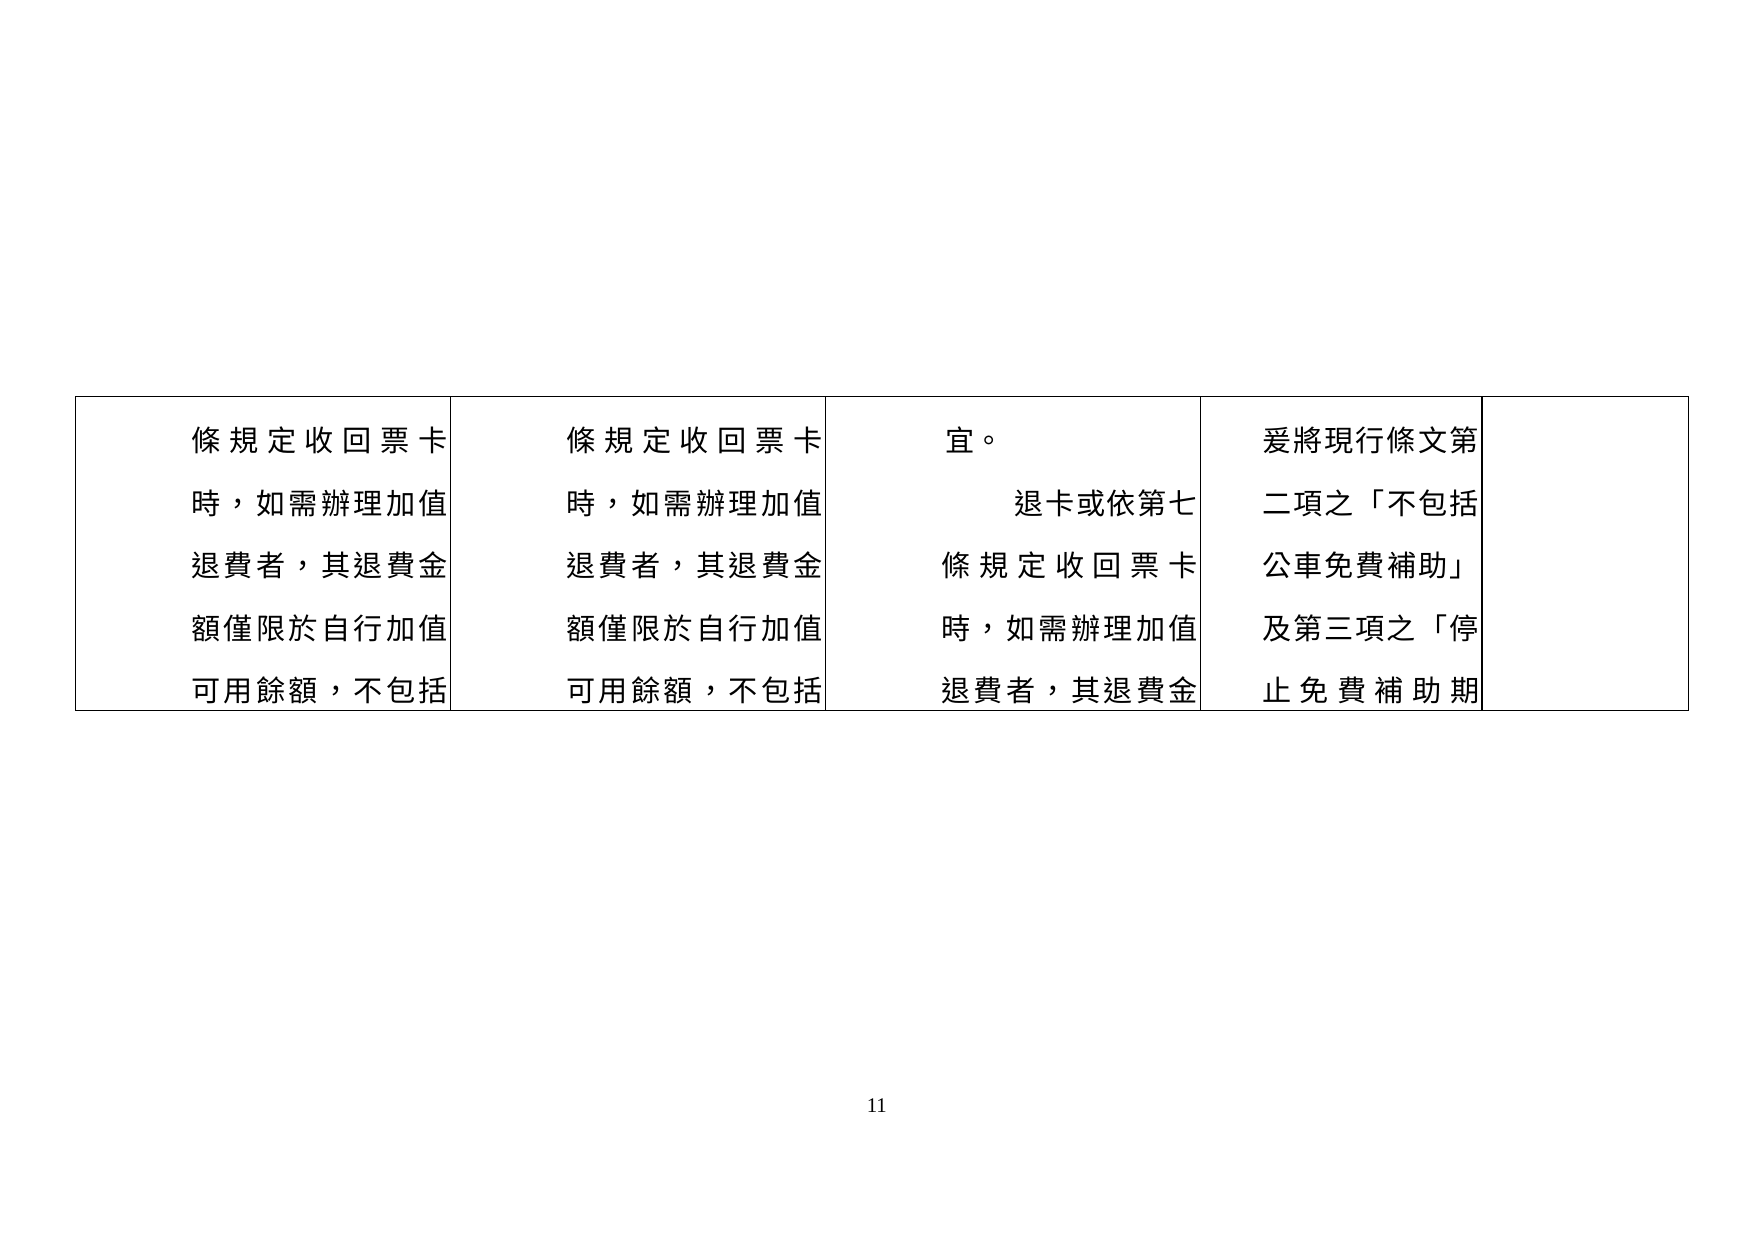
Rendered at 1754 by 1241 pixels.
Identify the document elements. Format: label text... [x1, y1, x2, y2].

table_cell 條規定收回票卡時，如需辦理加值退費者，其退費金額僅限於自行加值可用餘額，不包括 [451, 397, 825, 710]
table_cell 宜。 退卡或依第七條規定收回票卡時，如需辦理加值退費者，其退費金 [826, 397, 1200, 710]
table_cell 爰將現行條文第二項之「不包括公車免費補助」及第三項之「停止免費補助期 [1201, 397, 1481, 710]
table_cell [1483, 397, 1688, 710]
table_cell 條規定收回票卡時，如需辦理加值退費者，其退費金額僅限於自行加值可用餘額，不包括 [76, 397, 450, 710]
